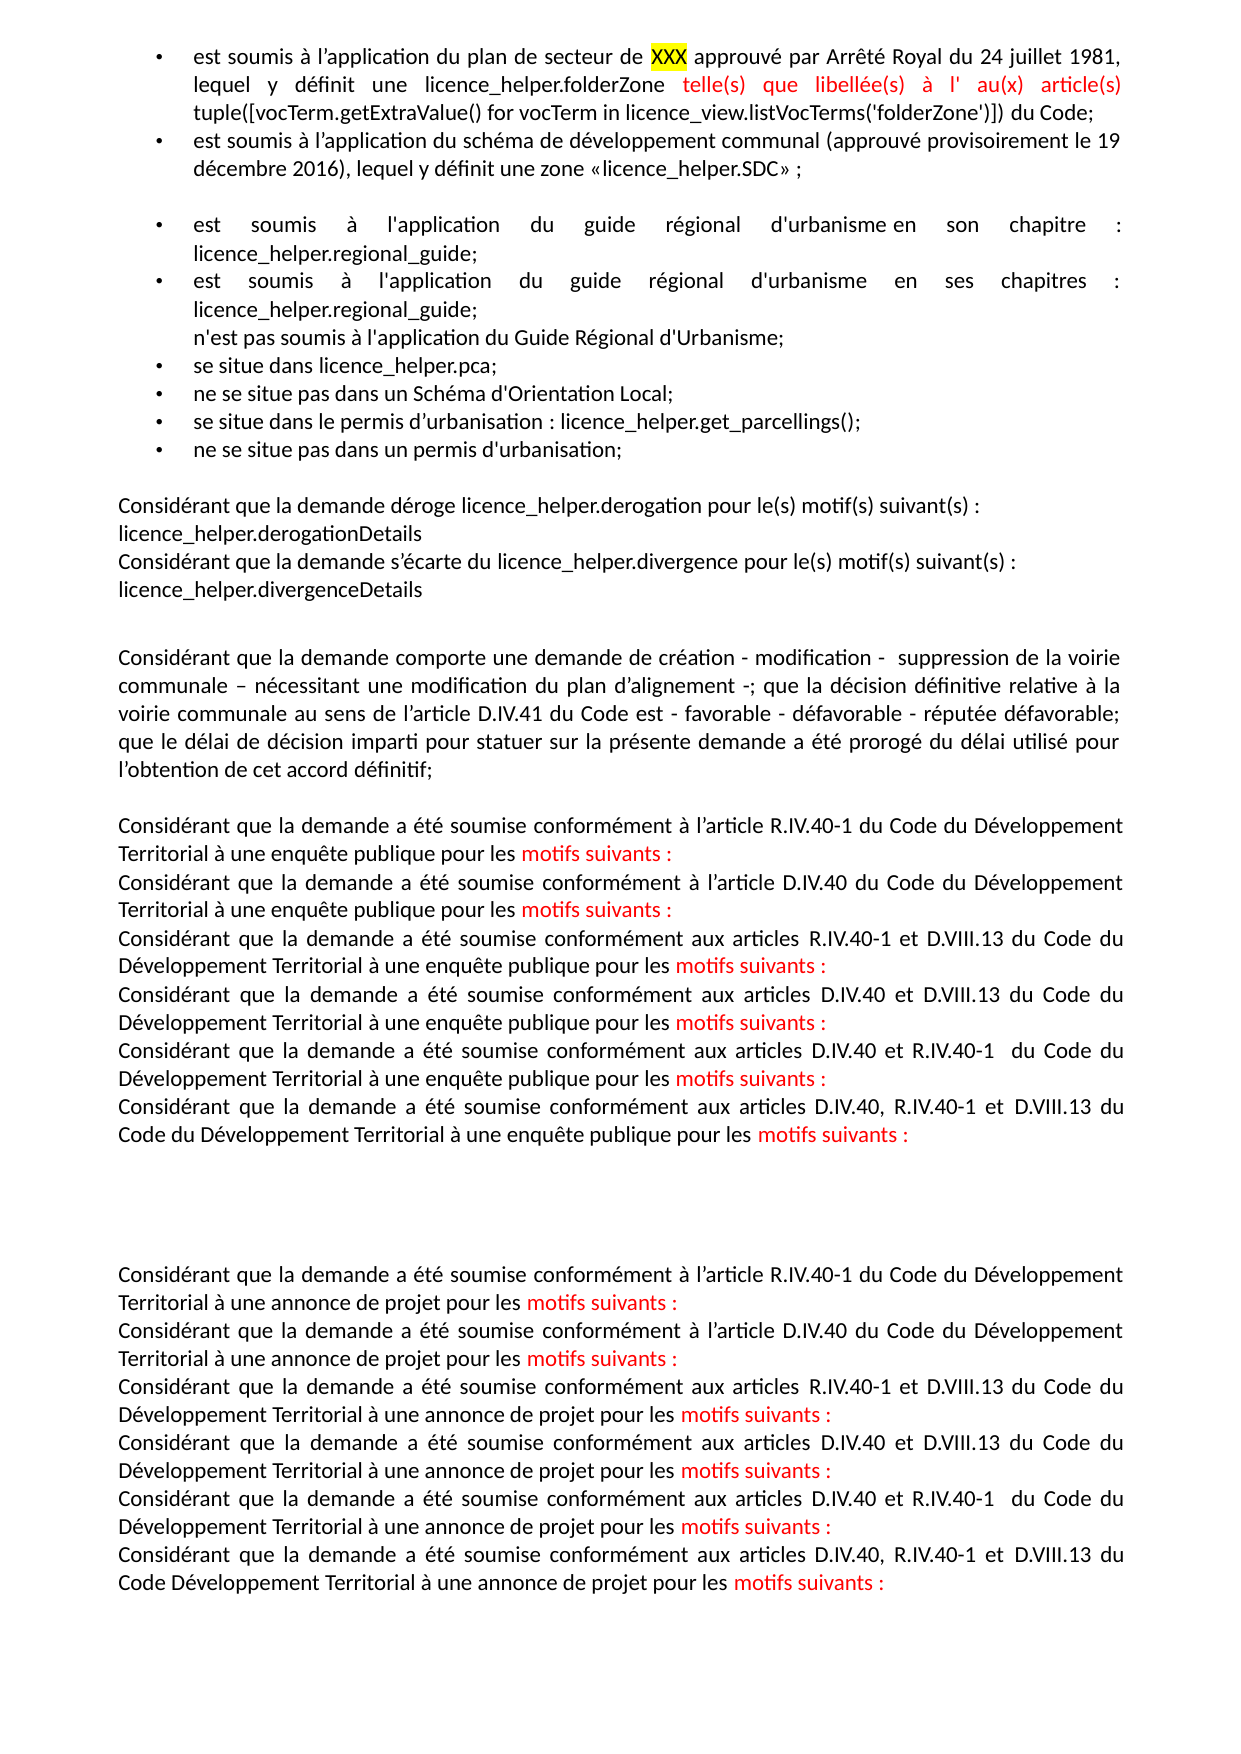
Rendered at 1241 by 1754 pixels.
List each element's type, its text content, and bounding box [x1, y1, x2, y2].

text Considérant que la demande a été soumise conformément à l’article D.IV.40 du Code du Développement Territorial à une annonce de projet pour les motifs suivants : [118, 1316, 1124, 1372]
list ne se situe pas dans un Schéma d'Orientation Local; [156, 379, 1122, 407]
text Considérant que la demande a été soumise conformément aux articles D.IV.40, R.IV.40-1 et D.VIII.13 du Code du Développement Territorial à une enquête publique pour les motifs suivants : [118, 1092, 1124, 1148]
text licence_helper.derogationDetails [118, 519, 1122, 547]
text Considérant que la demande a été soumise conformément aux articles R.IV.40-1 et D.VIII.13 du Code du Développement Territorial à une annonce de projet pour les motifs suivants : [118, 1372, 1124, 1428]
text Considérant que la demande a été soumise conformément à l’article R.IV.40-1 du Code du Développement Territorial à une enquête publique pour les motifs suivants : [118, 812, 1124, 868]
text Considérant que la demande s’écarte du licence_helper.divergence pour le(s) motif(s) suivant(s) : [118, 547, 1122, 575]
list est soumis à l’application du plan de secteur de XXX approuvé par Arrêté Royal du 24 juillet 1981, lequel y définit une licence_helper.folderZone telle(s) que libellée(s) à l' au(x) article(s) tuple([vocTerm.getExtraValue() for vocTerm in licence_view.listVocTerms('folderZone')]) du Code; [156, 42, 1122, 127]
text Considérant que la demande a été soumise conformément aux articles D.IV.40 et D.VIII.13 du Code du Développement Territorial à une annonce de projet pour les motifs suivants : [118, 1428, 1124, 1484]
text Considérant que la demande a été soumise conformément aux articles D.IV.40 et R.IV.40-1 du Code du Développement Territorial à une enquête publique pour les motifs suivants : [118, 1036, 1124, 1092]
text Considérant que la demande a été soumise conformément aux articles D.IV.40, R.IV.40-1 et D.VIII.13 du Code Développement Territorial à une annonce de projet pour les motifs suivants : [118, 1541, 1124, 1597]
text Considérant que la demande a été soumise conformément aux articles D.IV.40 et D.VIII.13 du Code du Développement Territorial à une enquête publique pour les motifs suivants : [118, 980, 1124, 1036]
text Considérant que la demande déroge licence_helper.derogation pour le(s) motif(s) suivant(s) : [118, 491, 1122, 519]
text Considérant que la demande comporte une demande de création - modification - suppression de la voirie communale – nécessitant une modification du plan d’alignement -; que la décision définitive relative à la voirie communale au sens de l’article D.IV.41 du Code est - favorable - défavorable - réputée défavorable; que le délai de décision imparti pour statuer sur la présente demande a été prorogé du délai utilisé pour l’obtention de cet accord définitif; [118, 643, 1122, 783]
list se situe dans licence_helper.pca; [156, 351, 1122, 379]
list n'est pas soumis à l'application du Guide Régional d'Urbanisme; [156, 323, 1122, 351]
text licence_helper.divergenceDetails [118, 575, 1122, 603]
list est soumis à l'application du guide régional d'urbanisme en son chapitre : licence_helper.regional_guide; [156, 211, 1122, 267]
list est soumis à l’application du schéma de développement communal (approuvé provisoirement le 19 décembre 2016), lequel y définit une zone «licence_helper.SDC» ; [156, 127, 1122, 183]
text Considérant que la demande a été soumise conformément aux articles D.IV.40 et R.IV.40-1 du Code du Développement Territorial à une annonce de projet pour les motifs suivants : [118, 1484, 1124, 1541]
list se situe dans le permis d’urbanisation : licence_helper.get_parcellings(); [156, 407, 1122, 435]
text Considérant que la demande a été soumise conformément aux articles R.IV.40-1 et D.VIII.13 du Code du Développement Territorial à une enquête publique pour les motifs suivants : [118, 924, 1124, 980]
list est soumis à l'application du guide régional d'urbanisme en ses chapitres : licence_helper.regional_guide; [156, 267, 1122, 323]
text Considérant que la demande a été soumise conformément à l’article R.IV.40-1 du Code du Développement Territorial à une annonce de projet pour les motifs suivants : [118, 1260, 1124, 1316]
list ne se situe pas dans un permis d'urbanisation; [156, 435, 1122, 463]
text Considérant que la demande a été soumise conformément à l’article D.IV.40 du Code du Développement Territorial à une enquête publique pour les motifs suivants : [118, 868, 1124, 924]
